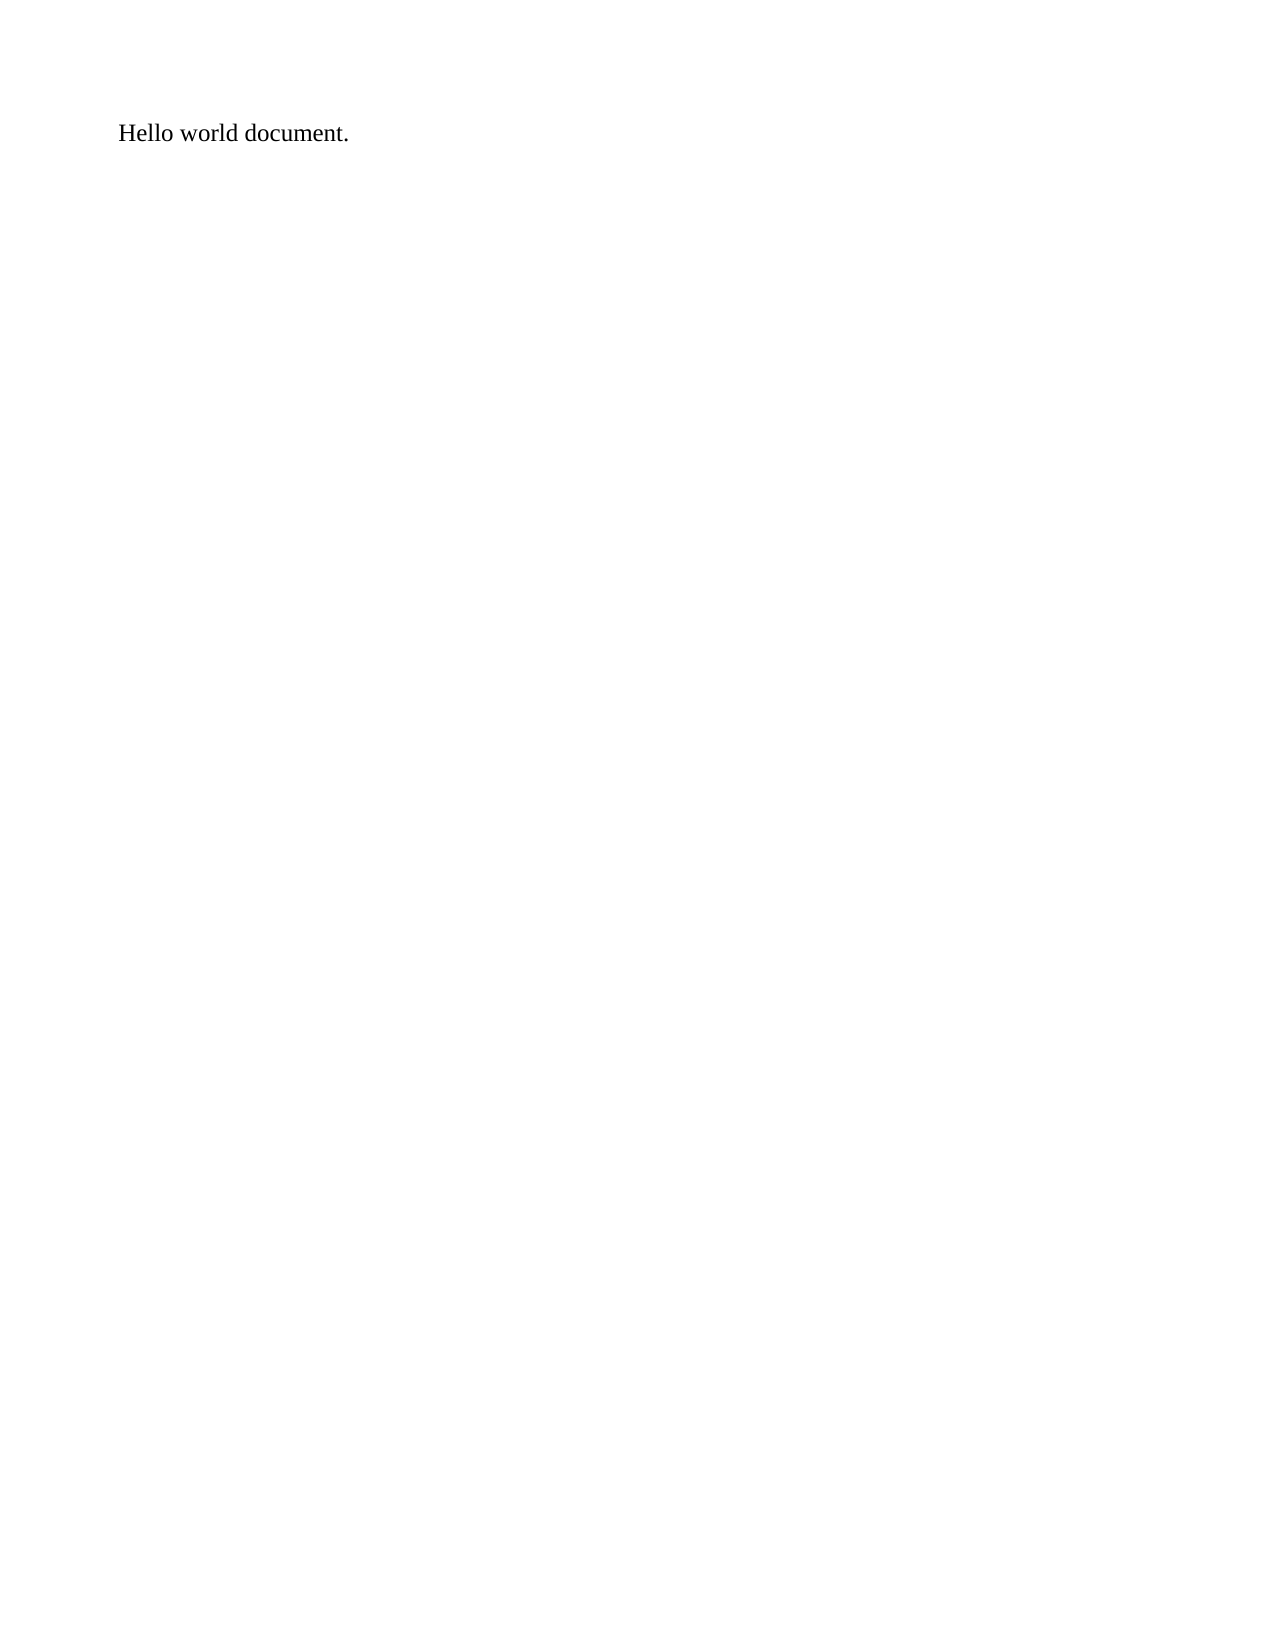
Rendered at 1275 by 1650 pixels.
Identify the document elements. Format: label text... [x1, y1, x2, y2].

text Hello world document. [118, 118, 1157, 147]
